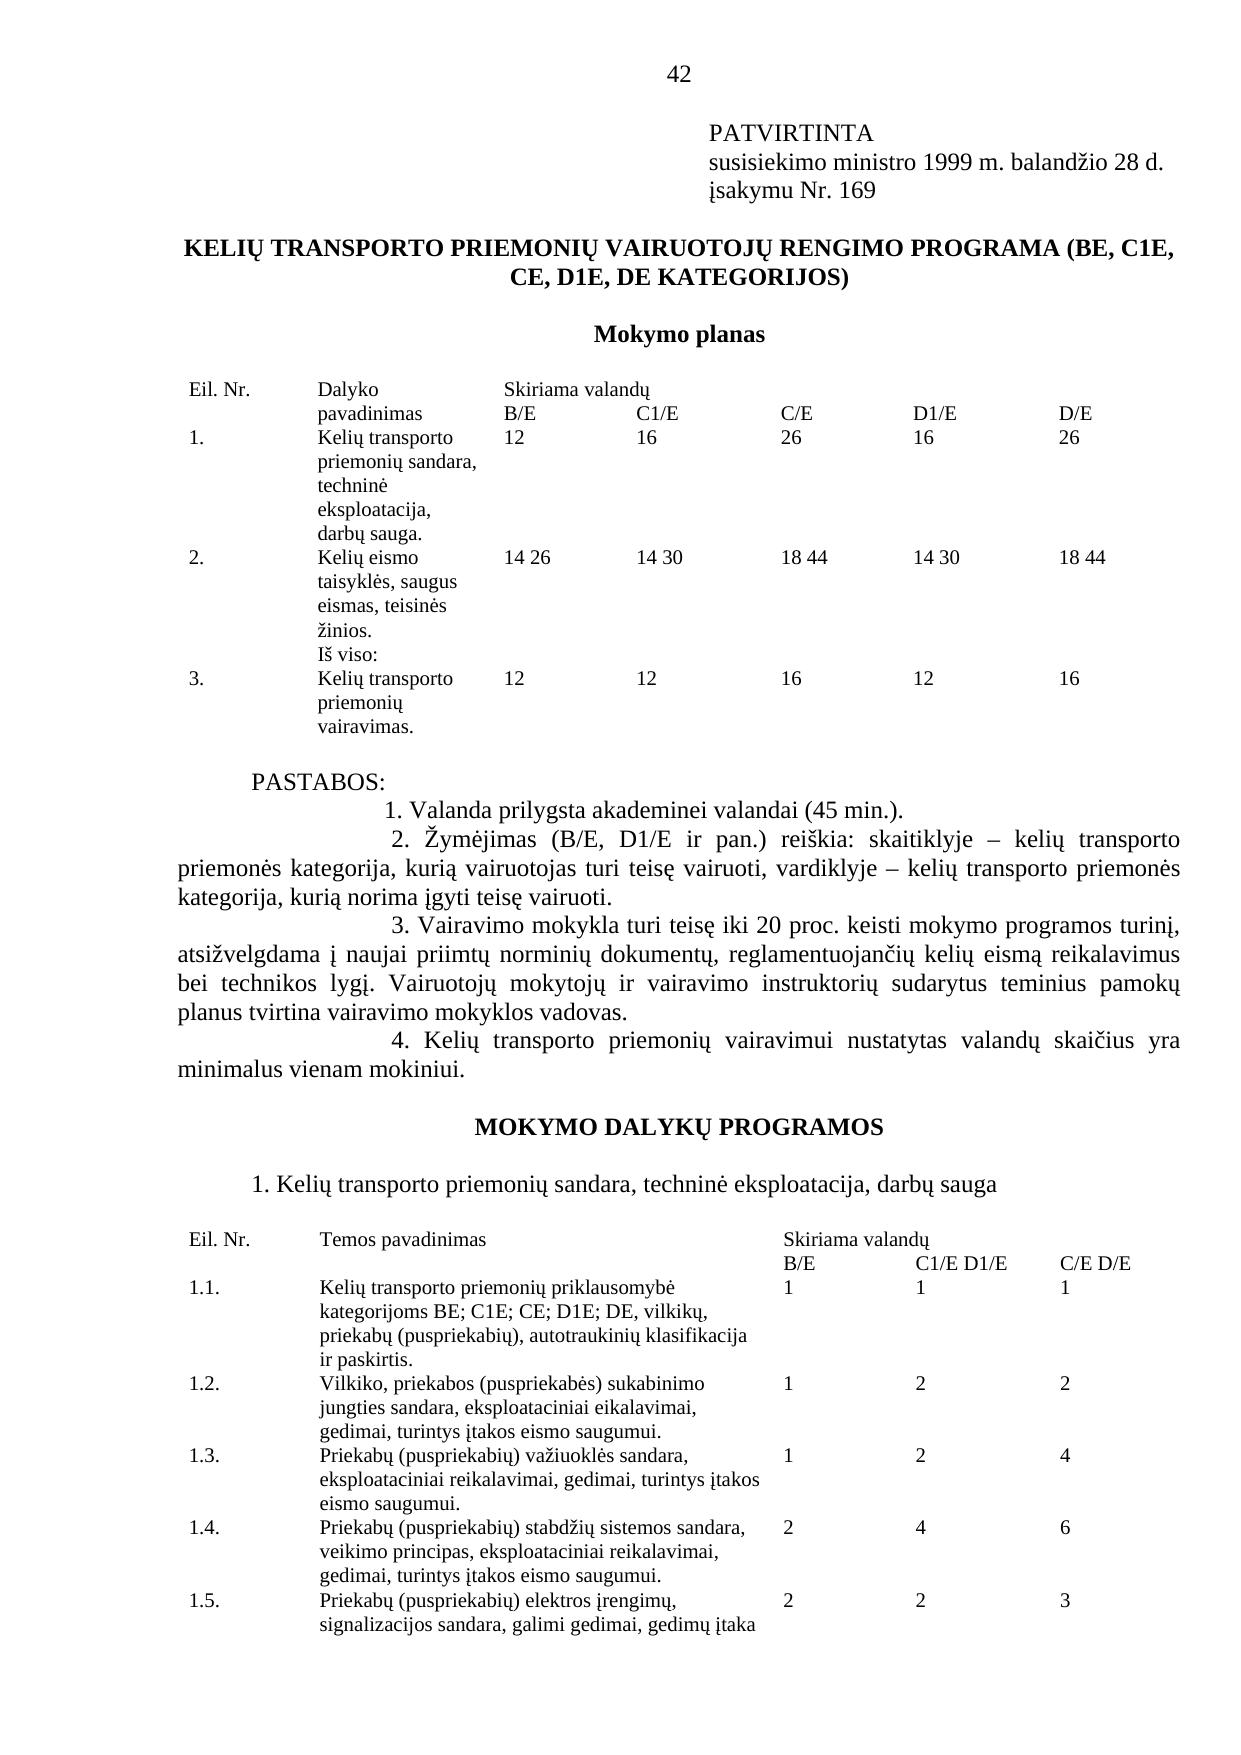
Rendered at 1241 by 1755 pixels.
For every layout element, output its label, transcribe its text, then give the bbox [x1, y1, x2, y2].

table_cell 16 [902, 425, 1047, 545]
table_cell 18 44 [1048, 545, 1181, 666]
text 3. Vairavimo mokykla turi teisę iki 20 proc. keisti mokymo programos turinį, atsižvelgdama į naujai priimtų norminių dokumentų, reglamentuojančių kelių eismą reikalavimus bei technikos lygį. Vairuotojų mokytojų ir vairavimo instruktorių sudarytus teminius pamokų planus tvirtina vairavimo mokyklos vadovas. [177, 910, 1181, 1025]
text KELIŲ TRANSPORTO PRIEMONIŲ VAIRUOTOJŲ RENGIMO PROGRAMA (BE, C1E, CE, D1E, DE KATEGORIJOS) [177, 233, 1181, 291]
table_cell 1.2. [177, 1371, 308, 1443]
table_cell 2 [904, 1371, 1049, 1443]
table_cell B/E [772, 1251, 904, 1275]
table_header Skiriama valandų [772, 1227, 1181, 1251]
table_cell 4 [1049, 1443, 1181, 1515]
table_cell 14 26 [493, 545, 625, 666]
table_cell 4 [904, 1515, 1049, 1587]
text PATVIRTINTA [709, 118, 1181, 147]
table_cell 1.5. [177, 1588, 308, 1636]
table_header Skiriama valandų [493, 377, 1181, 401]
table_cell 26 [769, 425, 902, 545]
table_cell 6 [1049, 1515, 1181, 1587]
table_header Eil. Nr. [177, 1227, 308, 1275]
table_header Dalyko pavadinimas [306, 377, 492, 425]
table_cell 2. [177, 545, 306, 666]
table_cell C1/E D1/E [904, 1251, 1049, 1275]
table_cell 14 30 [902, 545, 1047, 666]
table_cell 18 44 [769, 545, 902, 666]
table_cell 26 [1048, 425, 1181, 545]
table_cell 16 [1048, 666, 1181, 738]
text PASTABOS: [177, 767, 1181, 795]
table_cell D/E [1048, 401, 1181, 425]
table_cell C1/E [625, 401, 769, 425]
table_cell 12 [625, 666, 769, 738]
table_cell 1 [772, 1275, 904, 1371]
table_cell B/E [493, 401, 625, 425]
table_cell 2 [1049, 1371, 1181, 1443]
text susisiekimo ministro 1999 m. balandžio 28 d. [177, 147, 1181, 176]
table_cell 12 [493, 666, 625, 738]
table_cell Priekabų (puspriekabių) elektros įrengimų, signalizacijos sandara, galimi gedimai, gedimų įtaka [308, 1588, 772, 1636]
text 1. Kelių transporto priemonių sandara, techninė eksploatacija, darbų sauga [177, 1169, 1181, 1198]
text įsakymu Nr. 169 [177, 176, 1181, 204]
table_cell Kelių eismo taisyklės, saugus eismas, teisinės žinios. Iš viso: [306, 545, 492, 666]
table_cell Kelių transporto priemonių priklausomybė kategorijoms BE; C1E; CE; D1E; DE, vilkikų, priekabų (puspriekabių), autotraukinių klasifikacija ir paskirtis. [308, 1275, 772, 1371]
text Mokymo planas [177, 319, 1181, 348]
table_cell 1.4. [177, 1515, 308, 1587]
table_cell 3. [177, 666, 306, 738]
table_cell C/E D/E [1049, 1251, 1181, 1275]
table_cell 14 30 [625, 545, 769, 666]
table_cell 3 [1049, 1588, 1181, 1636]
table_cell 2 [772, 1588, 904, 1636]
table_cell 1. [177, 425, 306, 545]
table_cell D1/E [902, 401, 1047, 425]
text MOKYMO DALYKŲ PROGRAMOS [177, 1112, 1181, 1140]
table_cell 1 [1049, 1275, 1181, 1371]
table_header Eil. Nr. [177, 377, 306, 425]
text 1. Valanda prilygsta akademinei valandai (45 min.). [384, 795, 1181, 824]
table_cell C/E [769, 401, 902, 425]
table_cell 16 [625, 425, 769, 545]
table_header Temos pavadinimas [308, 1227, 772, 1275]
table_cell 2 [904, 1588, 1049, 1636]
table_cell 1 [904, 1275, 1049, 1371]
table_cell 2 [772, 1515, 904, 1587]
table_cell Priekabų (puspriekabių) stabdžių sistemos sandara, veikimo principas, eksploataciniai reikalavimai, gedimai, turintys įtakos eismo saugumui. [308, 1515, 772, 1587]
table_cell 16 [769, 666, 902, 738]
table_cell 12 [493, 425, 625, 545]
table_cell 1.1. [177, 1275, 308, 1371]
table_cell Vilkiko, priekabos (puspriekabės) sukabinimo jungties sandara, eksploataciniai eikalavimai, gedimai, turintys įtakos eismo saugumui. [308, 1371, 772, 1443]
table_cell 1 [772, 1371, 904, 1443]
table_cell Priekabų (puspriekabių) važiuoklės sandara, eksploataciniai reikalavimai, gedimai, turintys įtakos eismo saugumui. [308, 1443, 772, 1515]
table_cell 1 [772, 1443, 904, 1515]
table_cell Kelių transporto priemonių vairavimas. [306, 666, 492, 738]
table_cell 1.3. [177, 1443, 308, 1515]
table_cell 2 [904, 1443, 1049, 1515]
text 4. Kelių transporto priemonių vairavimui nustatytas valandų skaičius yra minimalus vienam mokiniui. [177, 1025, 1181, 1083]
table_cell Kelių transporto priemonių sandara, techninė eksploatacija, darbų sauga. [306, 425, 492, 545]
table_cell 12 [902, 666, 1047, 738]
text 2. Žymėjimas (B/E, D1/E ir pan.) reiškia: skaitiklyje – kelių transporto priemonės kategorija, kurią vairuotojas turi teisę vairuoti, vardiklyje – kelių transporto priemonės kategorija, kurią norima įgyti teisę vairuoti. [177, 824, 1181, 910]
